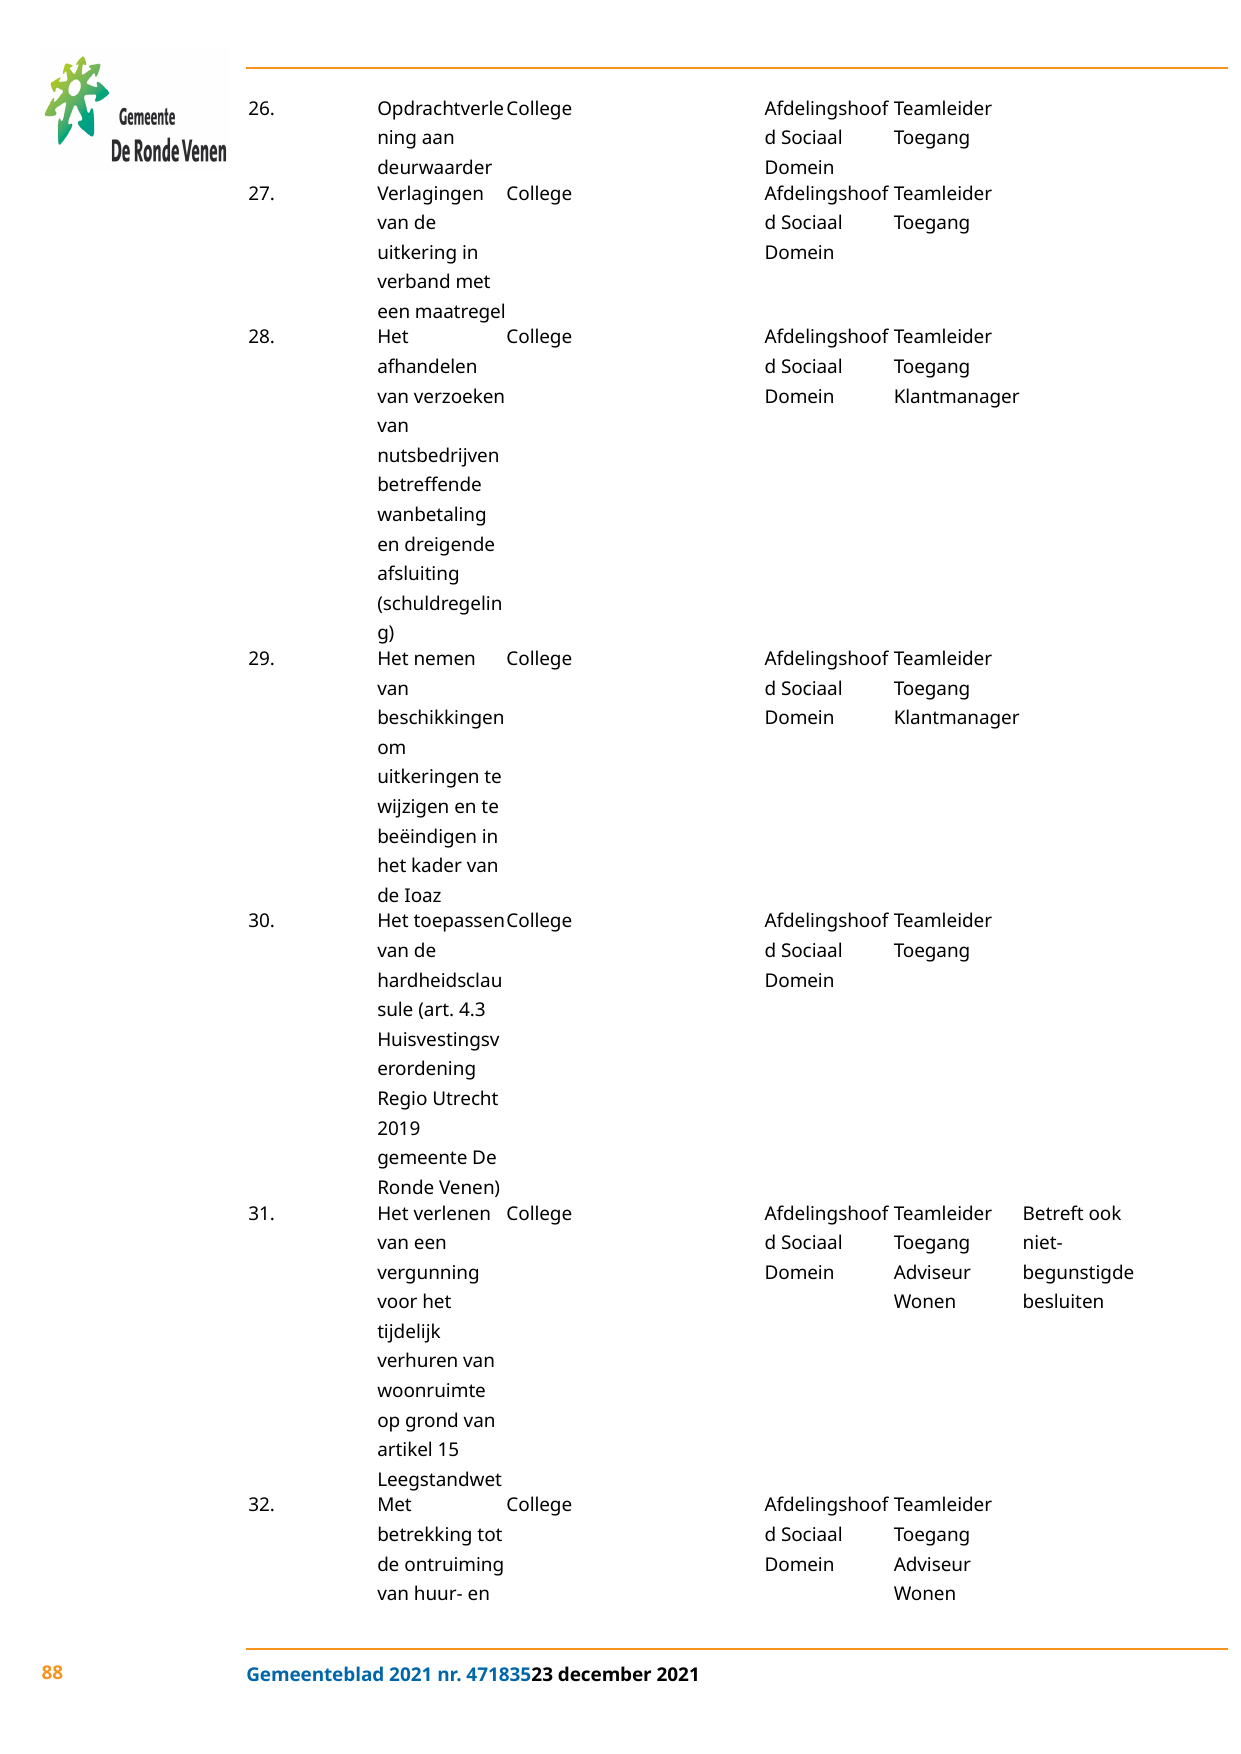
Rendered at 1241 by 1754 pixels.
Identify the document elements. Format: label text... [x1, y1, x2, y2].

table_cell Teamleider Toegang [894, 95, 1022, 180]
table_cell Teamleider Toegang Adviseur Wonen [894, 1492, 1022, 1606]
table_cell College [506, 908, 764, 1200]
table_cell Afdelingshoofd Sociaal Domein [764, 1492, 893, 1606]
table_cell 29. [248, 645, 377, 908]
table_cell Teamleider Toegang Adviseur Wonen [894, 1200, 1022, 1492]
table_cell Het afhandelen van verzoeken van nutsbedrijven betreffende wanbetaling en dreigende afsluiting (schuldregeling) [377, 324, 506, 645]
table_cell Het verlenen van een vergunning voor het tijdelijk verhuren van woonruimte op grond van artikel 15 Leegstandwet [377, 1200, 506, 1492]
table_cell [1023, 645, 1152, 908]
table_cell [1023, 908, 1152, 1200]
table_cell Teamleider Toegang [894, 908, 1022, 1200]
table_cell College [506, 95, 764, 180]
table_cell Teamleider Toegang Klantmanager [894, 324, 1022, 645]
table_cell Afdelingshoofd Sociaal Domein [764, 95, 893, 180]
table_cell College [506, 324, 764, 645]
table_cell Afdelingshoofd Sociaal Domein [764, 324, 893, 645]
table_cell Met betrekking tot de ontruiming van huur- en [377, 1492, 506, 1606]
table_cell Afdelingshoofd Sociaal Domein [764, 180, 893, 324]
table_cell 26. [248, 95, 377, 180]
table_cell [1023, 95, 1152, 180]
table_cell Afdelingshoofd Sociaal Domein [764, 645, 893, 908]
table_cell 27. [248, 180, 377, 324]
table_cell Afdelingshoofd Sociaal Domein [764, 1200, 893, 1492]
table_cell 31. [248, 1200, 377, 1492]
table_cell Het toepassen van de hardheidsclausule (art. 4.3 Huisvestingsverordening Regio Utrecht 2019 gemeente De Ronde Venen) [377, 908, 506, 1200]
table_cell Het nemen van beschikkingen om uitkeringen te wijzigen en te beëindigen in het kader van de Ioaz [377, 645, 506, 908]
table_cell [1023, 324, 1152, 645]
table_cell 32. [248, 1492, 377, 1606]
table_cell College [506, 645, 764, 908]
table_cell Teamleider Toegang [894, 180, 1022, 324]
table_cell College [506, 1492, 764, 1606]
table_cell [1023, 1492, 1152, 1606]
table_cell 30. [248, 908, 377, 1200]
table_cell College [506, 180, 764, 324]
table_cell Afdelingshoofd Sociaal Domein [764, 908, 893, 1200]
table_cell [1023, 180, 1152, 324]
table_cell College [506, 1200, 764, 1492]
table_cell Teamleider Toegang Klantmanager [894, 645, 1022, 908]
table_cell 28. [248, 324, 377, 645]
table_cell Opdrachtverlening aan deurwaarder [377, 95, 506, 180]
table_cell Verlagingen van de uitkering in verband met een maatregel [377, 180, 506, 324]
table_cell Betreft ook niet- begunstigde besluiten [1023, 1200, 1152, 1492]
picture [41, 47, 231, 172]
